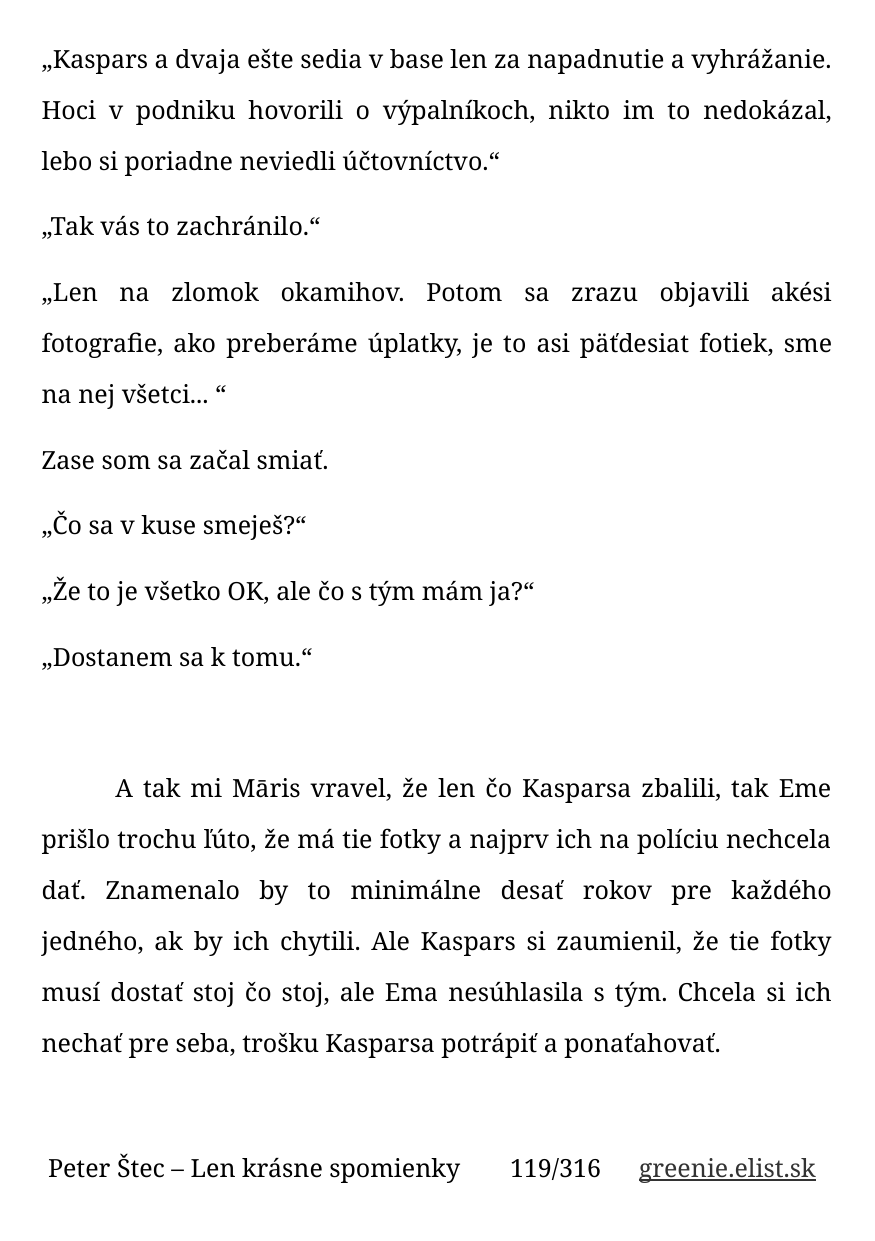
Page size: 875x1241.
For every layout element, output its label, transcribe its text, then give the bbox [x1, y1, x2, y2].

text „Dostanem sa k tomu.“ [41, 639, 833, 673]
text „Čo sa v kuse smeješ?“ [41, 508, 833, 542]
text „Že to je všetko OK, ale čo s tým mám ja?“ [41, 574, 833, 608]
text „Kaspars a dvaja ešte sedia v base len za napadnutie a vyhrážanie. Hoci v podniku hovorili o výpalníkoch, nikto im to nedokázal, lebo si poriadne neviedli účtovníctvo.“ [41, 41, 833, 177]
text „Tak vás to zachránilo.“ [41, 209, 833, 243]
text A tak mi Māris vravel, že len čo Kasparsa zbalili, tak Eme prišlo trochu ľúto, že má tie fotky a najprv ich na políciu nechcela dať. Znamenalo by to minimálne desať rokov pre každého jedného, ak by ich chytili. Ale Kaspars si zaumienil, že tie fotky musí dostať stoj čo stoj, ale Ema nesúhlasila s tým. Chcela si ich nechať pre seba, trošku Kasparsa potrápiť a ponaťahovať. [41, 771, 833, 1060]
text „Len na zlomok okamihov. Potom sa zrazu objavili akési fotografie, ako preberáme úplatky, je to asi päťdesiat fotiek, sme na nej všetci... “ [41, 275, 833, 411]
text Zase som sa začal smiať. [41, 442, 833, 476]
